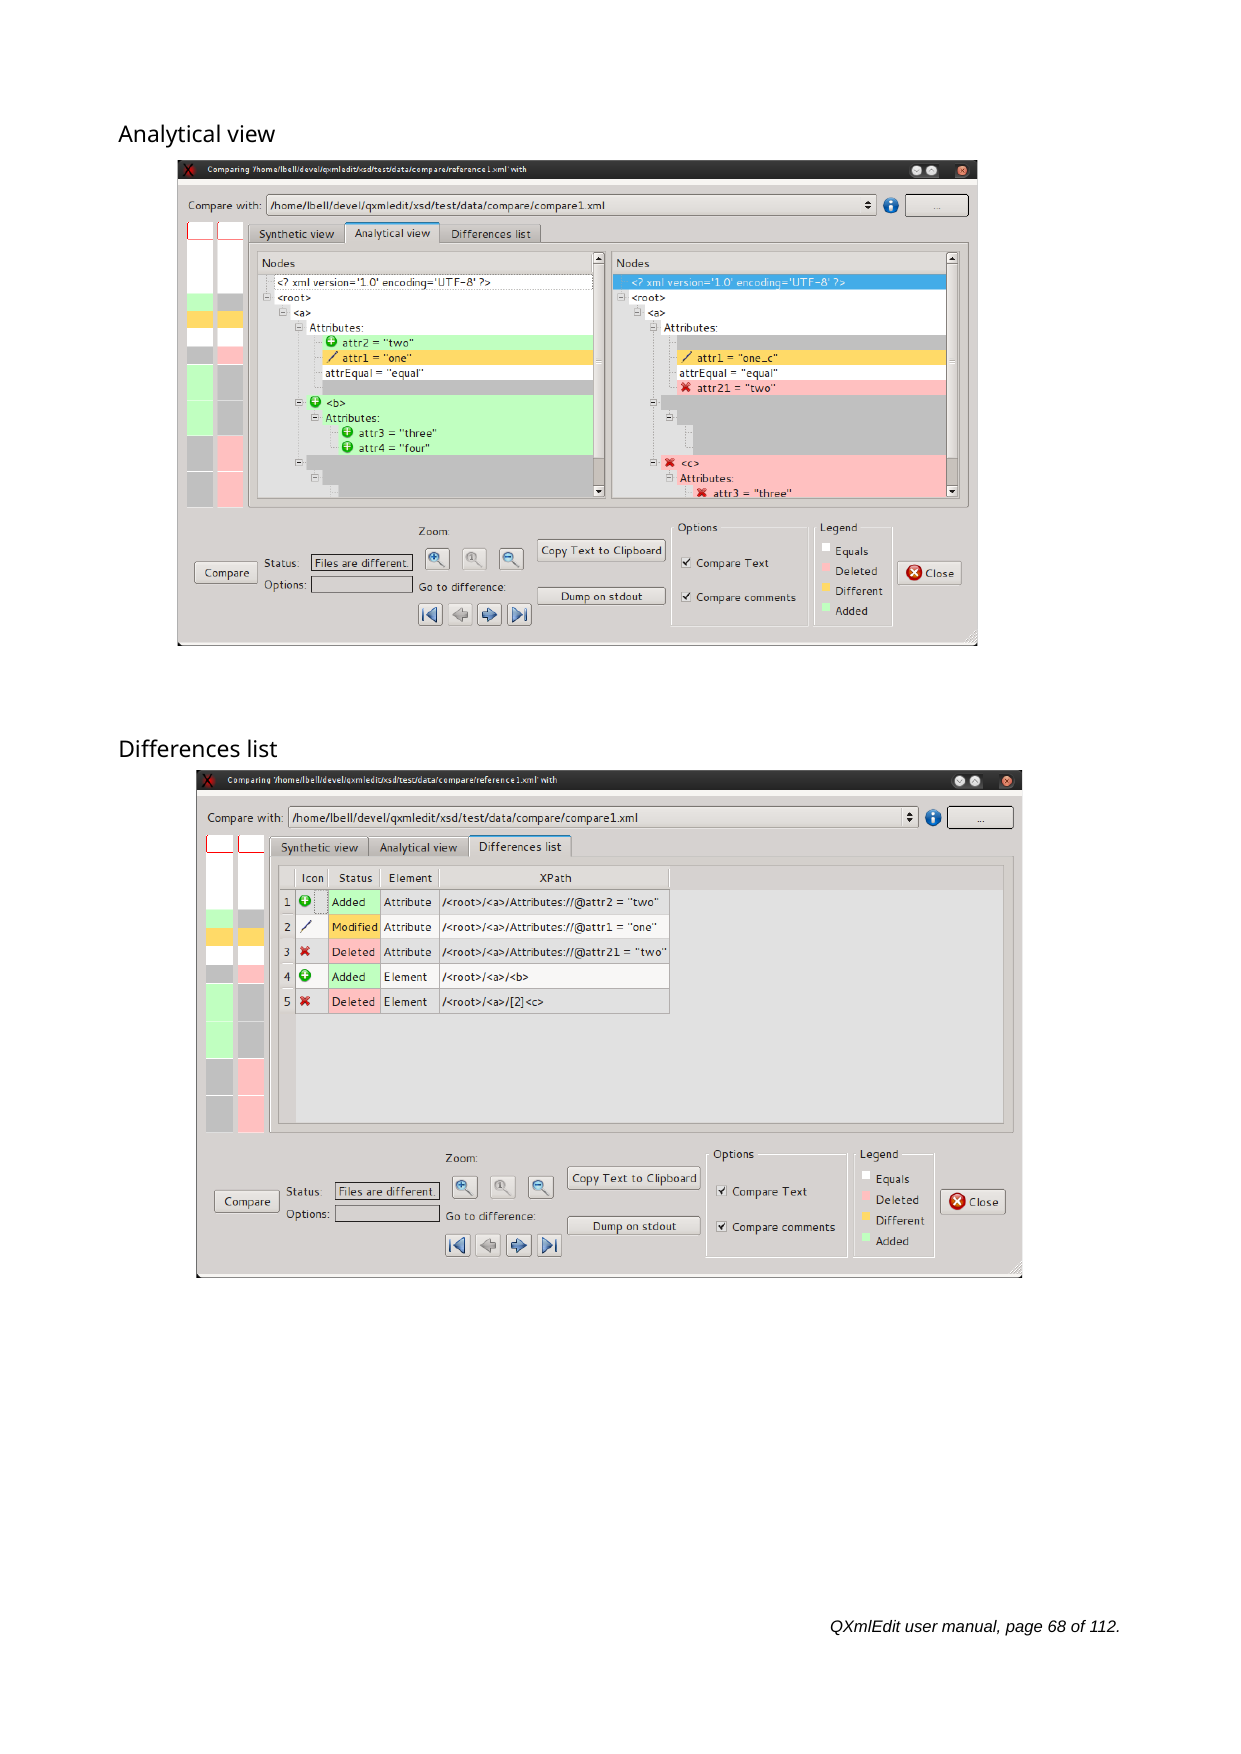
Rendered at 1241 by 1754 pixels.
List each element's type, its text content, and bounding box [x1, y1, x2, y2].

picture [196, 770, 1023, 1278]
text Analytical view [118, 118, 1122, 149]
text Differences list [118, 733, 1122, 764]
picture [177, 160, 978, 646]
